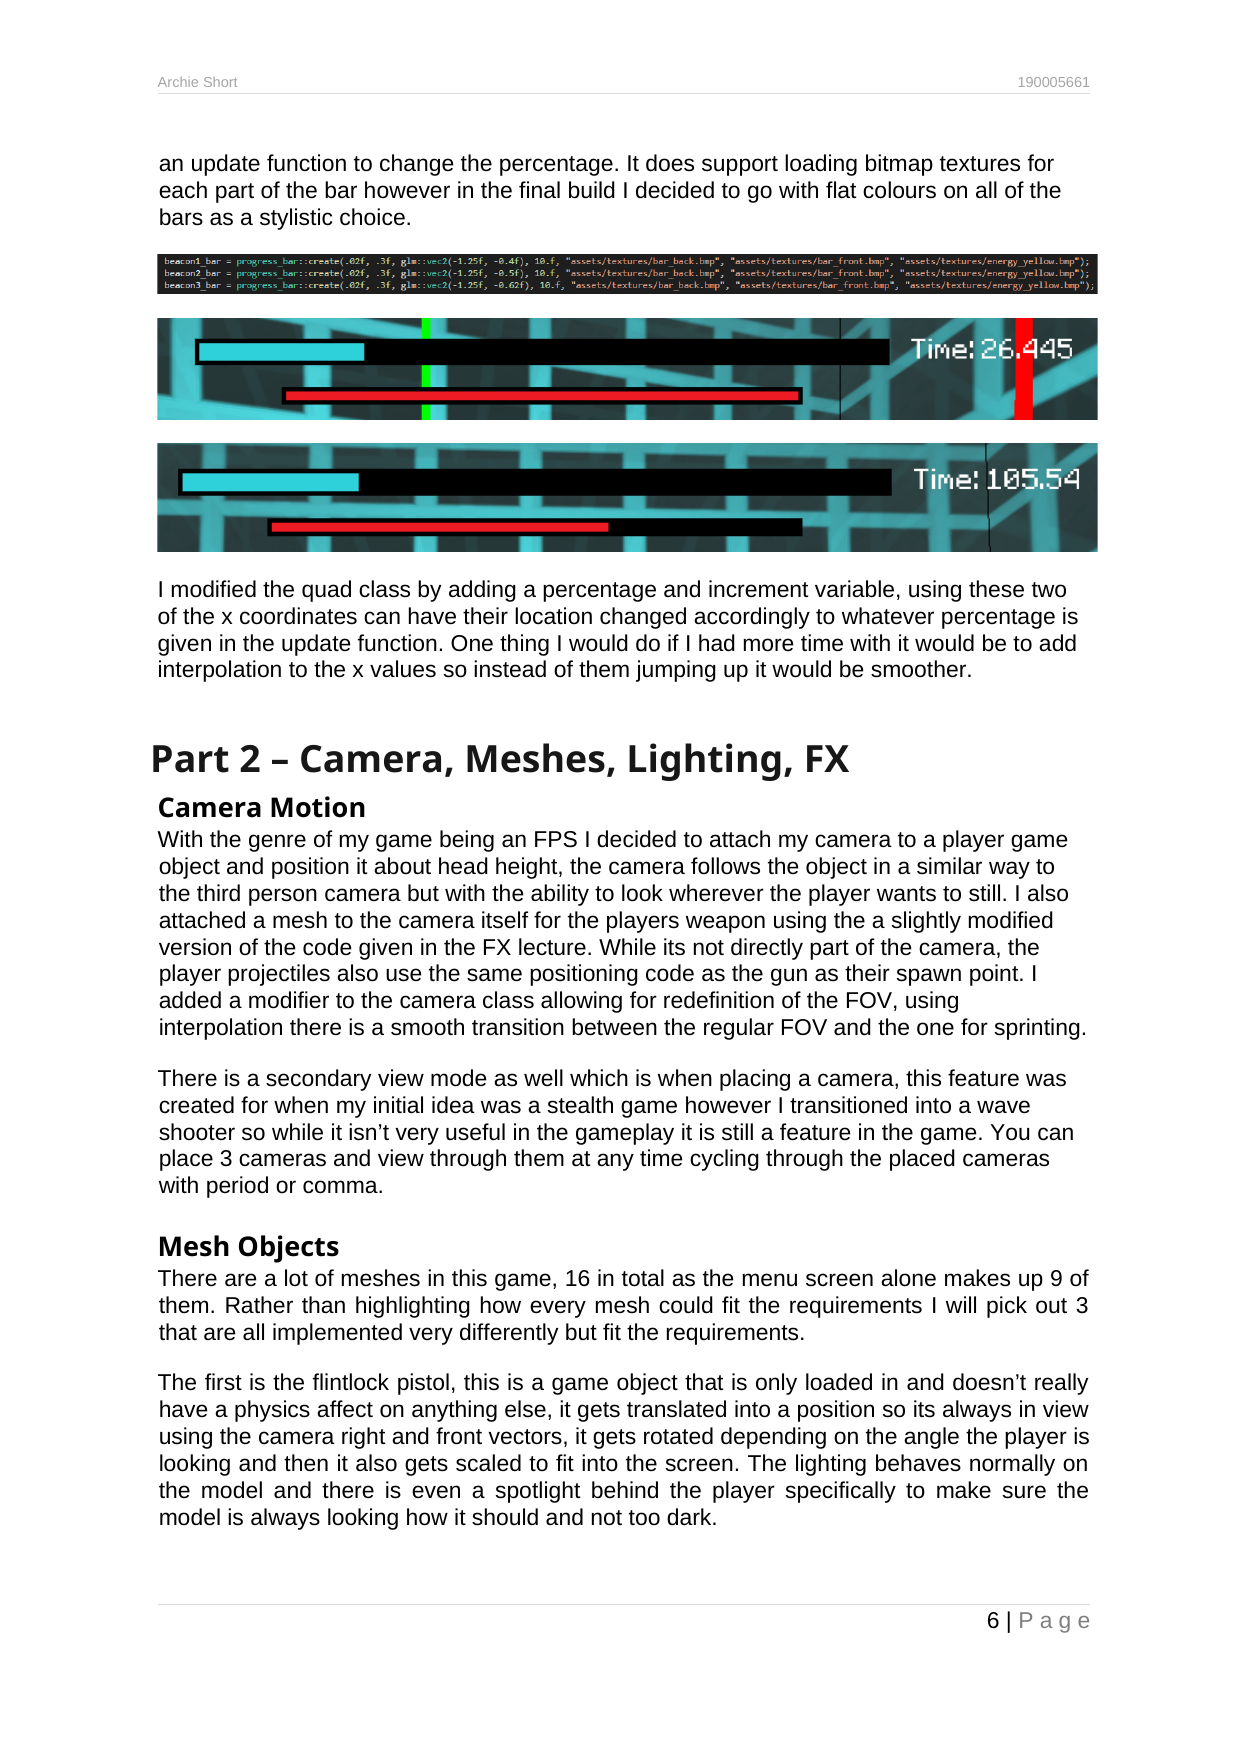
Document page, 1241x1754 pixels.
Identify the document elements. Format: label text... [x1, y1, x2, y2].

text With the genre of my game being an FPS I decided to attach my camera to a player game object and position it about head height, the camera follows the object in a similar way to the third person camera but with the ability to look wherever the player wants to still. I also attached a mesh to the camera itself for the players weapon using the a slightly modified version of the code given in the FX lecture. While its not directly part of the camera, the player projectiles also use the same positioning code as the gun as their spawn point. I added a modifier to the camera class allowing for redefinition of the FOV, using interpolation there is a smooth transition between the regular FOV and the one for sprinting. [157, 826, 1090, 1040]
text There are a lot of meshes in this game, 16 in total as the menu screen alone makes up 9 of them. Rather than highlighting how every mesh could fit the requirements I will pick out 3 that are all implemented very differently but fit the requirements. [157, 1265, 1090, 1345]
subtitle Part 2 – Camera, Meshes, Lighting, FX [150, 732, 1090, 783]
subtitle Mesh Objects [157, 1227, 1090, 1264]
subtitle Camera Motion [157, 788, 1090, 825]
text There is a secondary view mode as well which is when placing a camera, this feature was created for when my initial idea was a stealth game however I transitioned into a wave shooter so while it isn’t very useful in the gameplay it is still a feature in the game. You can place 3 cameras and view through them at any time cycling through the placed cameras with period or comma. [157, 1065, 1090, 1199]
text The first is the flintlock pistol, this is a game object that is only loaded in and doesn’t really have a physics affect on anything else, it gets translated into a position so its always in view using the camera right and front vectors, it gets rotated depending on the angle the player is looking and then it also gets scaled to fit into the screen. The lighting behaves normally on the model and there is even a spotlight behind the player specifically to make sure the model is always looking how it should and not too dark. [157, 1369, 1090, 1530]
text an update function to change the percentage. It does support loading bitmap textures for each part of the bar however in the final build I decided to go with flat colours on all of the bars as a stylistic choice. [157, 150, 1090, 230]
text I modified the quad class by adding a percentage and increment variable, using these two of the x coordinates can have their location changed accordingly to whatever percentage is given in the update function. One thing I would do if I had more time with it would be to add interpolation to the x values so instead of them jumping up it would be smoother. [157, 576, 1090, 683]
